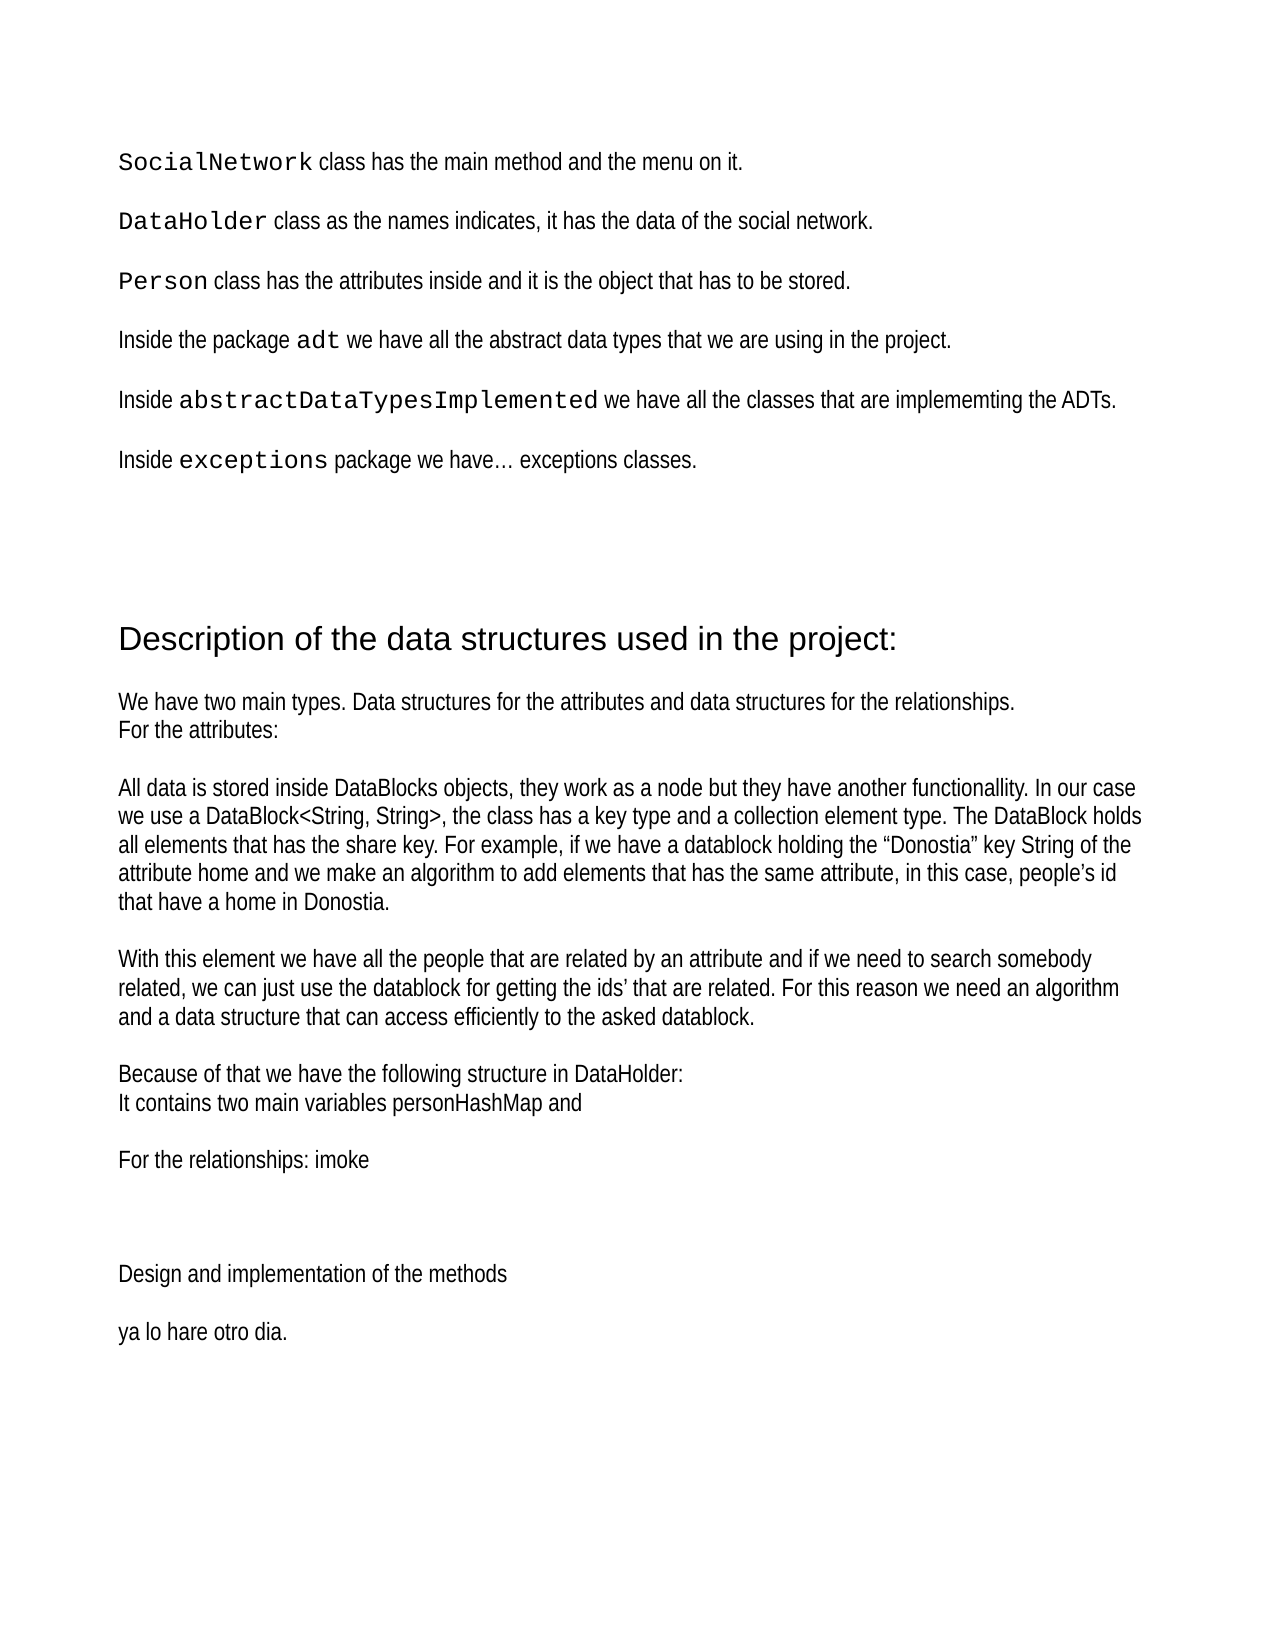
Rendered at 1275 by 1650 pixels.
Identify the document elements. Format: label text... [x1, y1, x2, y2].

text Person class has the attributes inside and it is the object that has to be stored. [118, 266, 1157, 297]
text With this element we have all the people that are related by an attribute and if we need to search somebody related, we can just use the datablock for getting the ids’ that are related. For this reason we need an algorithm and a data structure that can access efficiently to the asked datablock. [118, 944, 1157, 1030]
text Inside exceptions package we have… exceptions classes. [118, 445, 1157, 476]
text SocialNetwork class has the main method and the menu on it. [118, 147, 1157, 178]
text All data is stored inside DataBlocks objects, they work as a node but they have another functionallity. In our case we use a DataBlock<String, String>, the class has a key type and a collection element type. The DataBlock holds all elements that has the share key. For example, if we have a datablock holding the “Donostia” key String of the attribute home and we make an algorithm to add elements that has the same attribute, in this case, people’s id that have a home in Donostia. [118, 772, 1157, 916]
text Because of that we have the following structure in DataHolder: [118, 1059, 1157, 1088]
text For the attributes: [118, 715, 1157, 744]
text ya lo hare otro dia. [118, 1317, 1157, 1345]
text We have two main types. Data structures for the attributes and data structures for the relationships. [118, 687, 1157, 715]
text Description of the data structures used in the project: [118, 619, 1157, 658]
text For the relationships: imoke [118, 1145, 1157, 1173]
text It contains two main variables personHashMap and [118, 1088, 1157, 1116]
text Inside the package adt we have all the abstract data types that we are using in the project. [118, 326, 1157, 356]
text DataHolder class as the names indicates, it has the data of the social network. [118, 206, 1157, 237]
text Inside abstractDataTypesImplemented we have all the classes that are implememting the ADTs. [118, 385, 1157, 416]
text Design and implementation of the methods [118, 1259, 1157, 1288]
